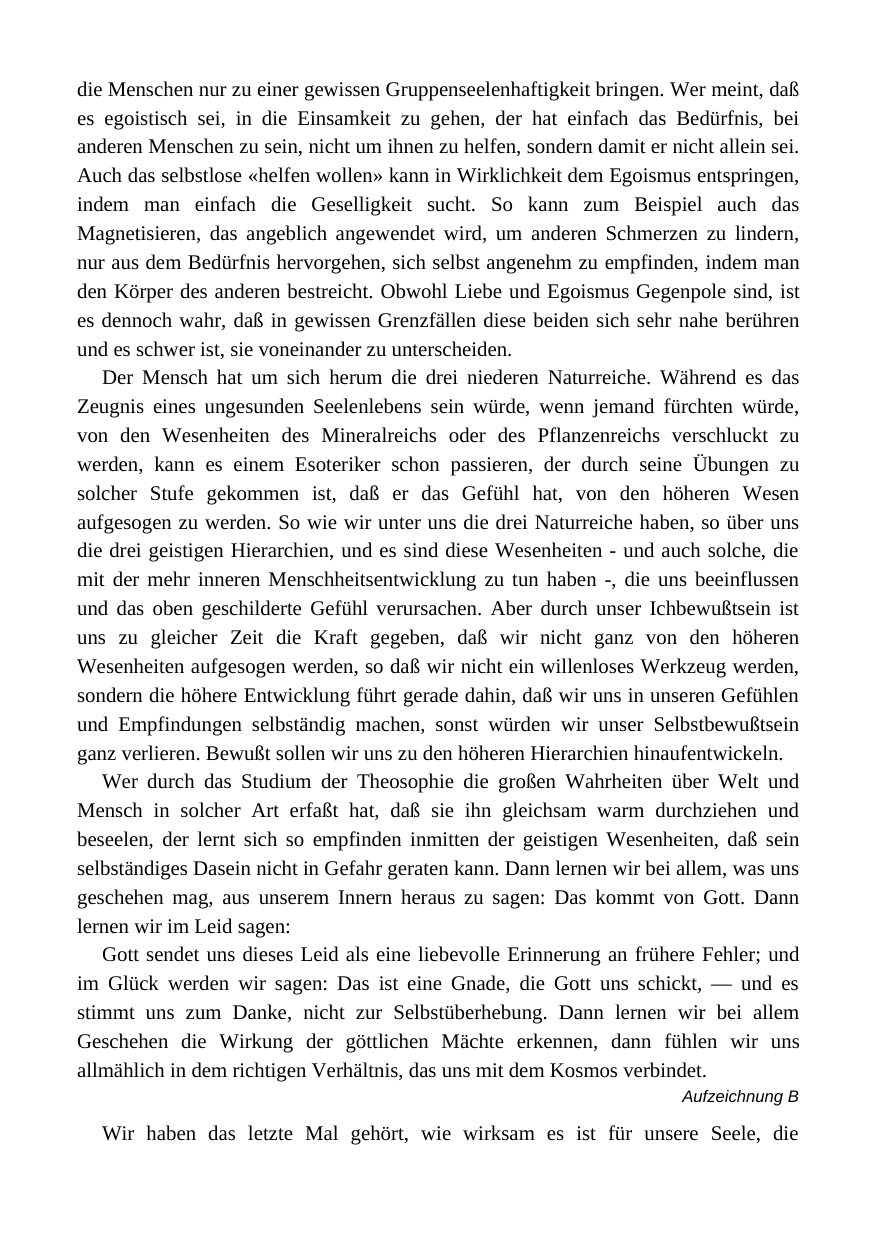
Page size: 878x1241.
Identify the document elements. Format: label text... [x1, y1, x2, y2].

text Wer durch das Studium der Theosophie die großen Wahrheiten über Welt und Mensch in solcher Art erfaßt hat, daß sie ihn gleichsam warm durchziehen und beseelen, der lernt sich so empfinden inmitten der geistigen Wesenheiten, daß sein selbständiges Dasein nicht in Gefahr geraten kann. Dann lernen wir bei allem, was uns geschehen mag, aus unserem Innern heraus zu sagen: Das kommt von Gott. Dann lernen wir im Leid sagen: [77, 769, 800, 938]
text Aufzeichnung B [77, 1087, 800, 1106]
text Gott sendet uns dieses Leid als eine liebevolle Erinnerung an frühere Fehler; und im Glück werden wir sagen: Das ist eine Gnade, die Gott uns schickt, — und es stimmt uns zum Danke, nicht zur Selbstüberhebung. Dann lernen wir bei allem Geschehen die Wirkung der göttlichen Mächte erkennen, dann fühlen wir uns allmählich in dem richtigen Verhältnis, das uns mit dem Kosmos verbindet. [77, 942, 800, 1082]
text die Menschen nur zu einer gewissen Gruppenseelenhaftigkeit bringen. Wer meint, daß es egoistisch sei, in die Einsamkeit zu gehen, der hat einfach das Bedürfnis, bei anderen Menschen zu sein, nicht um ihnen zu helfen, sondern damit er nicht allein sei. Auch das selbstlose «helfen wollen» kann in Wirklichkeit dem Egoismus entspringen, indem man einfach die Geselligkeit sucht. So kann zum Beispiel auch das Magnetisieren, das angeblich angewendet wird, um anderen Schmerzen zu lindern, nur aus dem Bedürfnis hervorgehen, sich selbst angenehm zu empfinden, indem man den Körper des anderen bestreicht. Obwohl Liebe und Egoismus Gegenpole sind, ist es dennoch wahr, daß in gewissen Grenzfällen diese beiden sich sehr nahe berühren und es schwer ist, sie voneinander zu unterscheiden. [77, 77, 800, 361]
text Der Mensch hat um sich herum die drei niederen Naturreiche. Während es das Zeugnis eines ungesunden Seelenlebens sein würde, wenn jemand fürchten würde, von den Wesenheiten des Mineralreichs oder des Pflanzenreichs verschluckt zu werden, kann es einem Esoteriker schon passieren, der durch seine Übungen zu solcher Stufe gekommen ist, daß er das Gefühl hat, von den höheren Wesen aufgesogen zu werden. So wie wir unter uns die drei Naturreiche haben, so über uns die drei geistigen Hierarchien, und es sind diese Wesenheiten - und auch solche, die mit der mehr inneren Menschheitsentwicklung zu tun haben -, die uns beeinflussen und das oben geschilderte Gefühl verursachen. Aber durch unser Ichbewußtsein ist uns zu gleicher Zeit die Kraft gegeben, daß wir nicht ganz von den höheren Wesenheiten aufgesogen werden, so daß wir nicht ein willenloses Werkzeug werden, sondern die höhere Entwicklung führt gerade dahin, daß wir uns in unseren Gefühlen und Empfindungen selbständig machen, sonst würden wir unser Selbstbewußtsein ganz verlieren. Bewußt sollen wir uns zu den höheren Hierarchien hinaufentwickeln. [77, 365, 800, 764]
text Wir haben das letzte Mal gehört, wie wirksam es ist für unsere Seele, die [77, 1120, 800, 1144]
